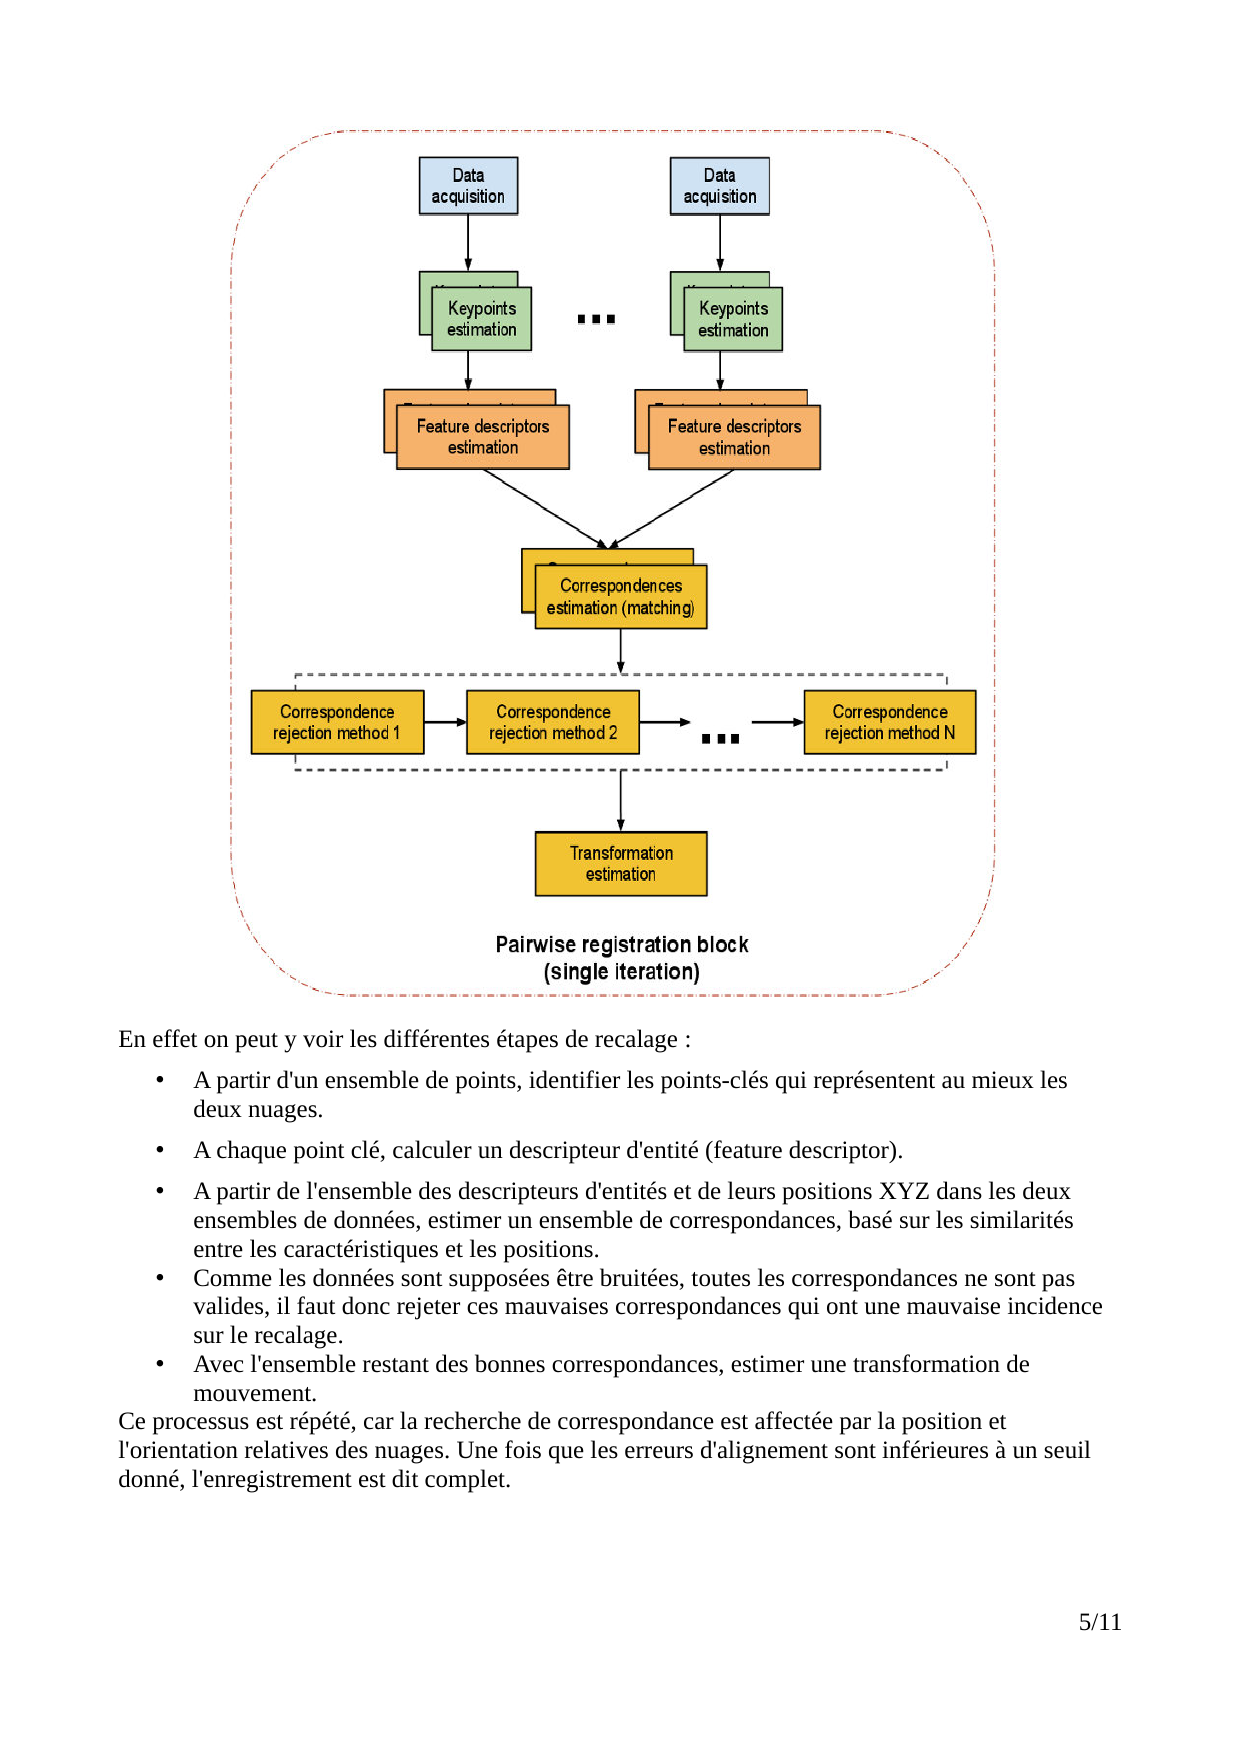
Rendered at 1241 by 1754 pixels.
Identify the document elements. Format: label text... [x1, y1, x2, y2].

picture [159, 126, 1036, 1024]
list A chaque point clé, calculer un descripteur d'entité (feature descriptor). [156, 1135, 1122, 1164]
list Comme les données sont supposées être bruitées, toutes les correspondances ne sont pas valides, il faut donc rejeter ces mauvaises correspondances qui ont une mauvaise incidence sur le recalage. [156, 1263, 1122, 1349]
list A partir d'un ensemble de points, identifier les points-clés qui représentent au mieux les deux nuages. [156, 1065, 1122, 1123]
list A partir de l'ensemble des descripteurs d'entités et de leurs positions XYZ dans les deux ensembles de données, estimer un ensemble de correspondances, basé sur les similarités entre les caractéristiques et les positions. [156, 1176, 1122, 1263]
text En effet on peut y voir les différentes étapes de recalage : [118, 118, 1122, 1053]
list Avec l'ensemble restant des bonnes correspondances, estimer une transformation de mouvement. [156, 1349, 1122, 1406]
text Ce processus est répété, car la recherche de correspondance est affectée par la position et l'orientation relatives des nuages. Une fois que les erreurs d'alignement sont inférieures à un seuil donné, l'enregistrement est dit complet. [118, 1406, 1122, 1493]
